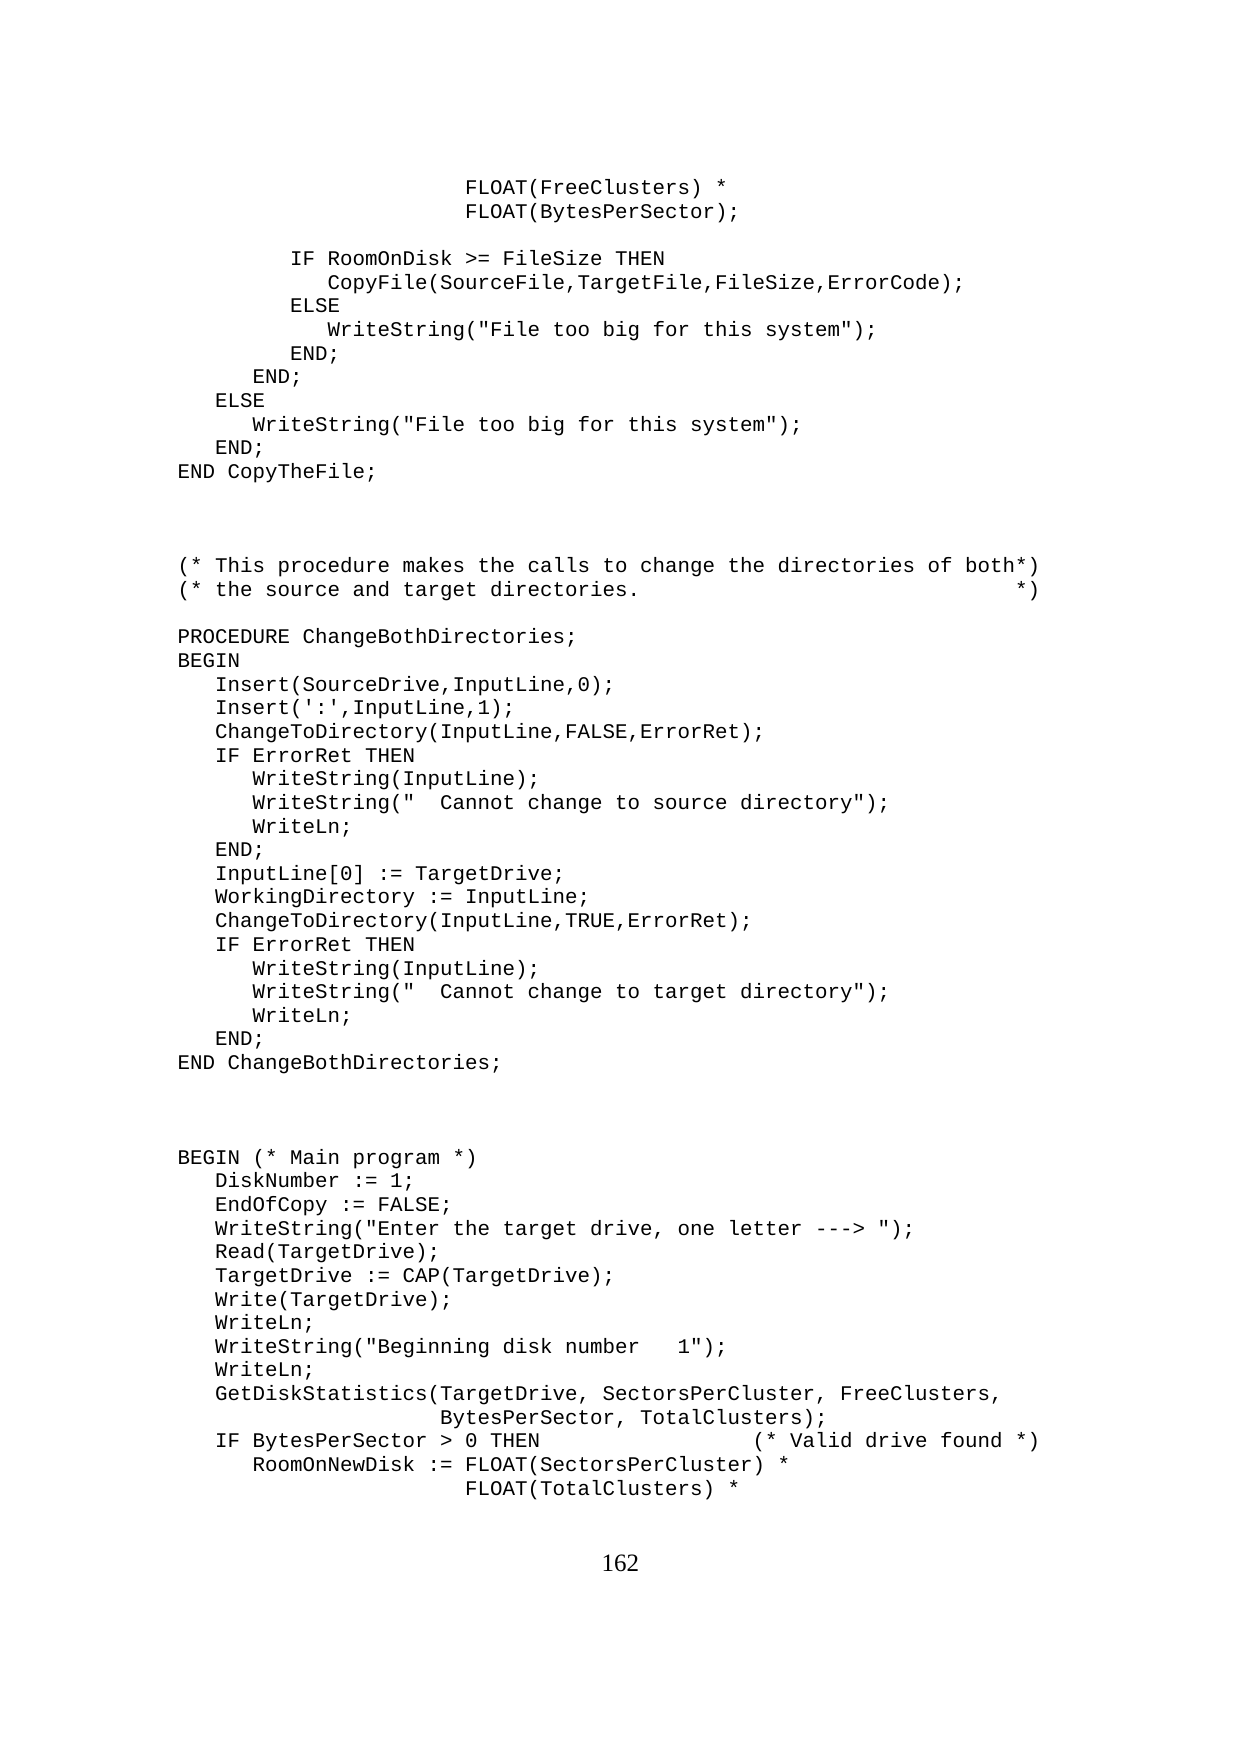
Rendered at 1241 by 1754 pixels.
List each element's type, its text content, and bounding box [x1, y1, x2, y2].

text FLOAT(FreeClusters) * [177, 177, 1063, 201]
text END; [177, 343, 1063, 366]
text END; [177, 1028, 1063, 1052]
text WriteString(InputLine); [177, 957, 1063, 981]
text IF ErrorRet THEN [177, 745, 1063, 768]
text Write(TargetDrive); [177, 1288, 1063, 1312]
text InputLine[0] := TargetDrive; [177, 863, 1063, 887]
text (* the source and target directories. *) [177, 579, 1063, 603]
text END; [177, 437, 1063, 461]
text IF ErrorRet THEN [177, 934, 1063, 957]
text ChangeToDirectory(InputLine,TRUE,ErrorRet); [177, 910, 1063, 934]
text TargetDrive := CAP(TargetDrive); [177, 1265, 1063, 1288]
text WriteString("Enter the target drive, one letter ---> "); [177, 1218, 1063, 1241]
text WriteString("Beginning disk number 1"); [177, 1336, 1063, 1359]
text END; [177, 366, 1063, 390]
text DiskNumber := 1; [177, 1170, 1063, 1194]
text WriteLn; [177, 1005, 1063, 1028]
text WriteString("File too big for this system"); [177, 414, 1063, 437]
text BEGIN [177, 650, 1063, 674]
text Read(TargetDrive); [177, 1241, 1063, 1265]
text GetDiskStatistics(TargetDrive, SectorsPerCluster, FreeClusters, [177, 1383, 1063, 1407]
text (* This procedure makes the calls to change the directories of both*) [177, 556, 1063, 579]
text BytesPerSector, TotalClusters); [177, 1407, 1063, 1430]
text IF RoomOnDisk >= FileSize THEN [177, 248, 1063, 272]
text ELSE [177, 390, 1063, 414]
text WorkingDirectory := InputLine; [177, 887, 1063, 910]
text PROCEDURE ChangeBothDirectories; [177, 626, 1063, 650]
text RoomOnNewDisk := FLOAT(SectorsPerCluster) * [177, 1454, 1063, 1478]
text Insert(SourceDrive,InputLine,0); [177, 674, 1063, 697]
text WriteLn; [177, 1359, 1063, 1383]
text CopyFile(SourceFile,TargetFile,FileSize,ErrorCode); [177, 272, 1063, 295]
text END ChangeBothDirectories; [177, 1052, 1063, 1076]
text END CopyTheFile; [177, 461, 1063, 484]
text WriteLn; [177, 1312, 1063, 1336]
text BEGIN (* Main program *) [177, 1147, 1063, 1170]
text EndOfCopy := FALSE; [177, 1194, 1063, 1218]
text FLOAT(BytesPerSector); [177, 201, 1063, 224]
text WriteLn; [177, 816, 1063, 839]
text WriteString(" Cannot change to source directory"); [177, 792, 1063, 816]
text Insert(':',InputLine,1); [177, 697, 1063, 721]
text ELSE [177, 295, 1063, 319]
text END; [177, 839, 1063, 863]
text IF BytesPerSector > 0 THEN (* Valid drive found *) [177, 1430, 1063, 1454]
text WriteString("File too big for this system"); [177, 319, 1063, 343]
text FLOAT(TotalClusters) * [177, 1478, 1063, 1501]
text ChangeToDirectory(InputLine,FALSE,ErrorRet); [177, 721, 1063, 745]
text WriteString(" Cannot change to target directory"); [177, 981, 1063, 1005]
text WriteString(InputLine); [177, 768, 1063, 792]
